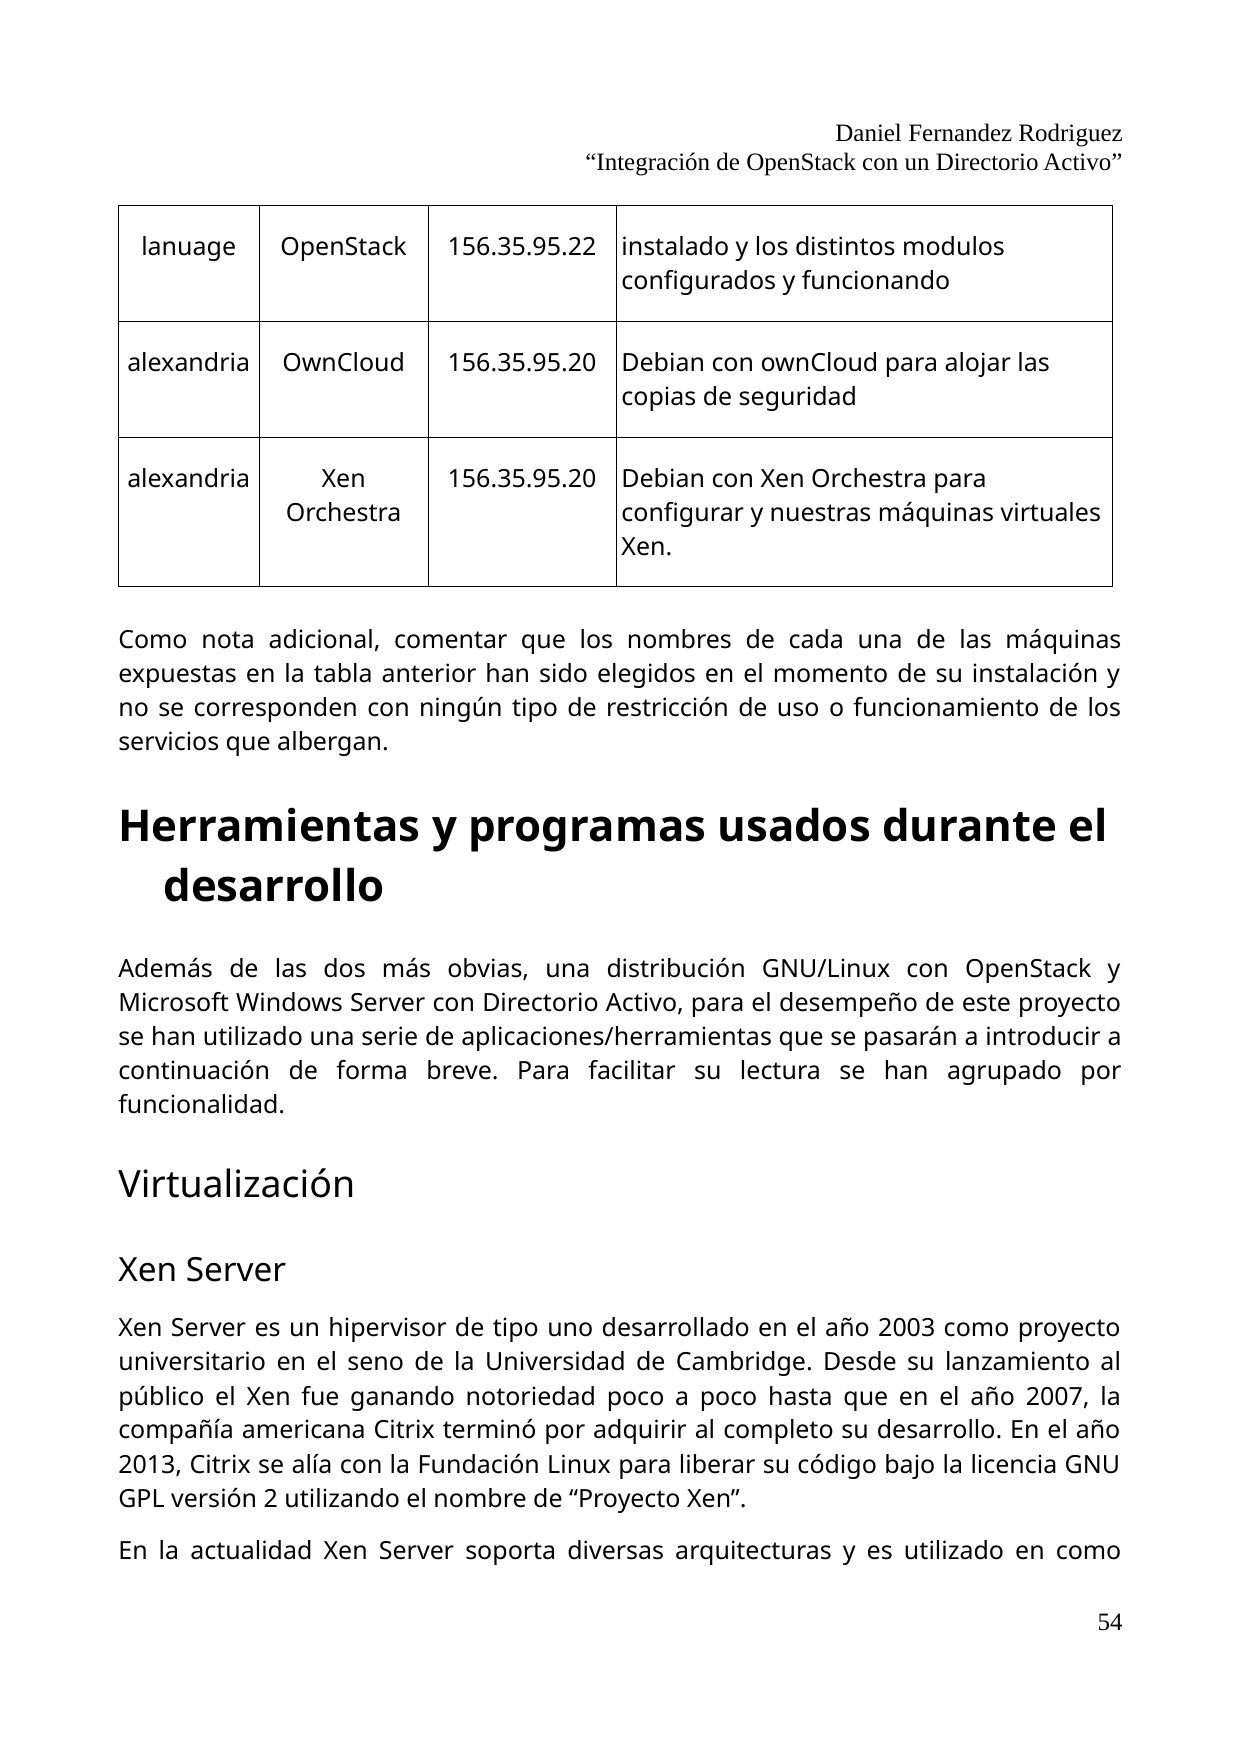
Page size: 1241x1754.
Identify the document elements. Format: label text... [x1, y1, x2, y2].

table_cell 156.35.95.20 [429, 322, 616, 437]
table_cell 156.35.95.22 [429, 206, 616, 321]
text Además de las dos más obvias, una distribución GNU/Linux con OpenStack y Microsoft Windows Server con Directorio Activo, para el desempeño de este proyecto se han utilizado una serie de aplicaciones/herramientas que se pasarán a introducir a continuación de forma breve. Para facilitar su lectura se han agrupado por funcionalidad. [118, 950, 1122, 1121]
table_cell lanuage [119, 206, 259, 321]
text Xen Server es un hipervisor de tipo uno desarrollado en el año 2003 como proyecto universitario en el seno de la Universidad de Cambridge. Desde su lanzamiento al público el Xen fue ganando notoriedad poco a poco hasta que en el año 2007, la compañía americana Citrix terminó por adquirir al completo su desarrollo. En el año 2013, Citrix se alía con la Fundación Linux para liberar su código bajo la licencia GNU GPL versión 2 utilizando el nombre de “Proyecto Xen”. [118, 1310, 1122, 1514]
subtitle Virtualización [118, 1157, 1122, 1208]
table_cell OwnCloud [260, 322, 428, 437]
text En la actualidad Xen Server soporta diversas arquitecturas y es utilizado en como [118, 1532, 1122, 1566]
table_cell instalado y los distintos modulos configurados y funcionando [617, 206, 1112, 321]
table_cell Debian con ownCloud para alojar las copias de seguridad [617, 322, 1112, 437]
table_cell Debian con Xen Orchestra para configurar y nuestras máquinas virtuales Xen. [617, 438, 1112, 586]
table_cell OpenStack [260, 206, 428, 321]
table_cell 156.35.95.20 [429, 438, 616, 586]
subtitle Herramientas y programas usados durante el desarrollo [118, 795, 1122, 914]
table_cell alexandria [119, 322, 259, 437]
subtitle Xen Server [118, 1246, 1122, 1291]
table_cell Xen Orchestra [260, 438, 428, 586]
text Como nota adicional, comentar que los nombres de cada una de las máquinas expuestas en la tabla anterior han sido elegidos en el momento de su instalación y no se corresponden con ningún tipo de restricción de uso o funcionamiento de los servicios que albergan. [118, 621, 1122, 757]
table_cell alexandria [119, 438, 259, 586]
